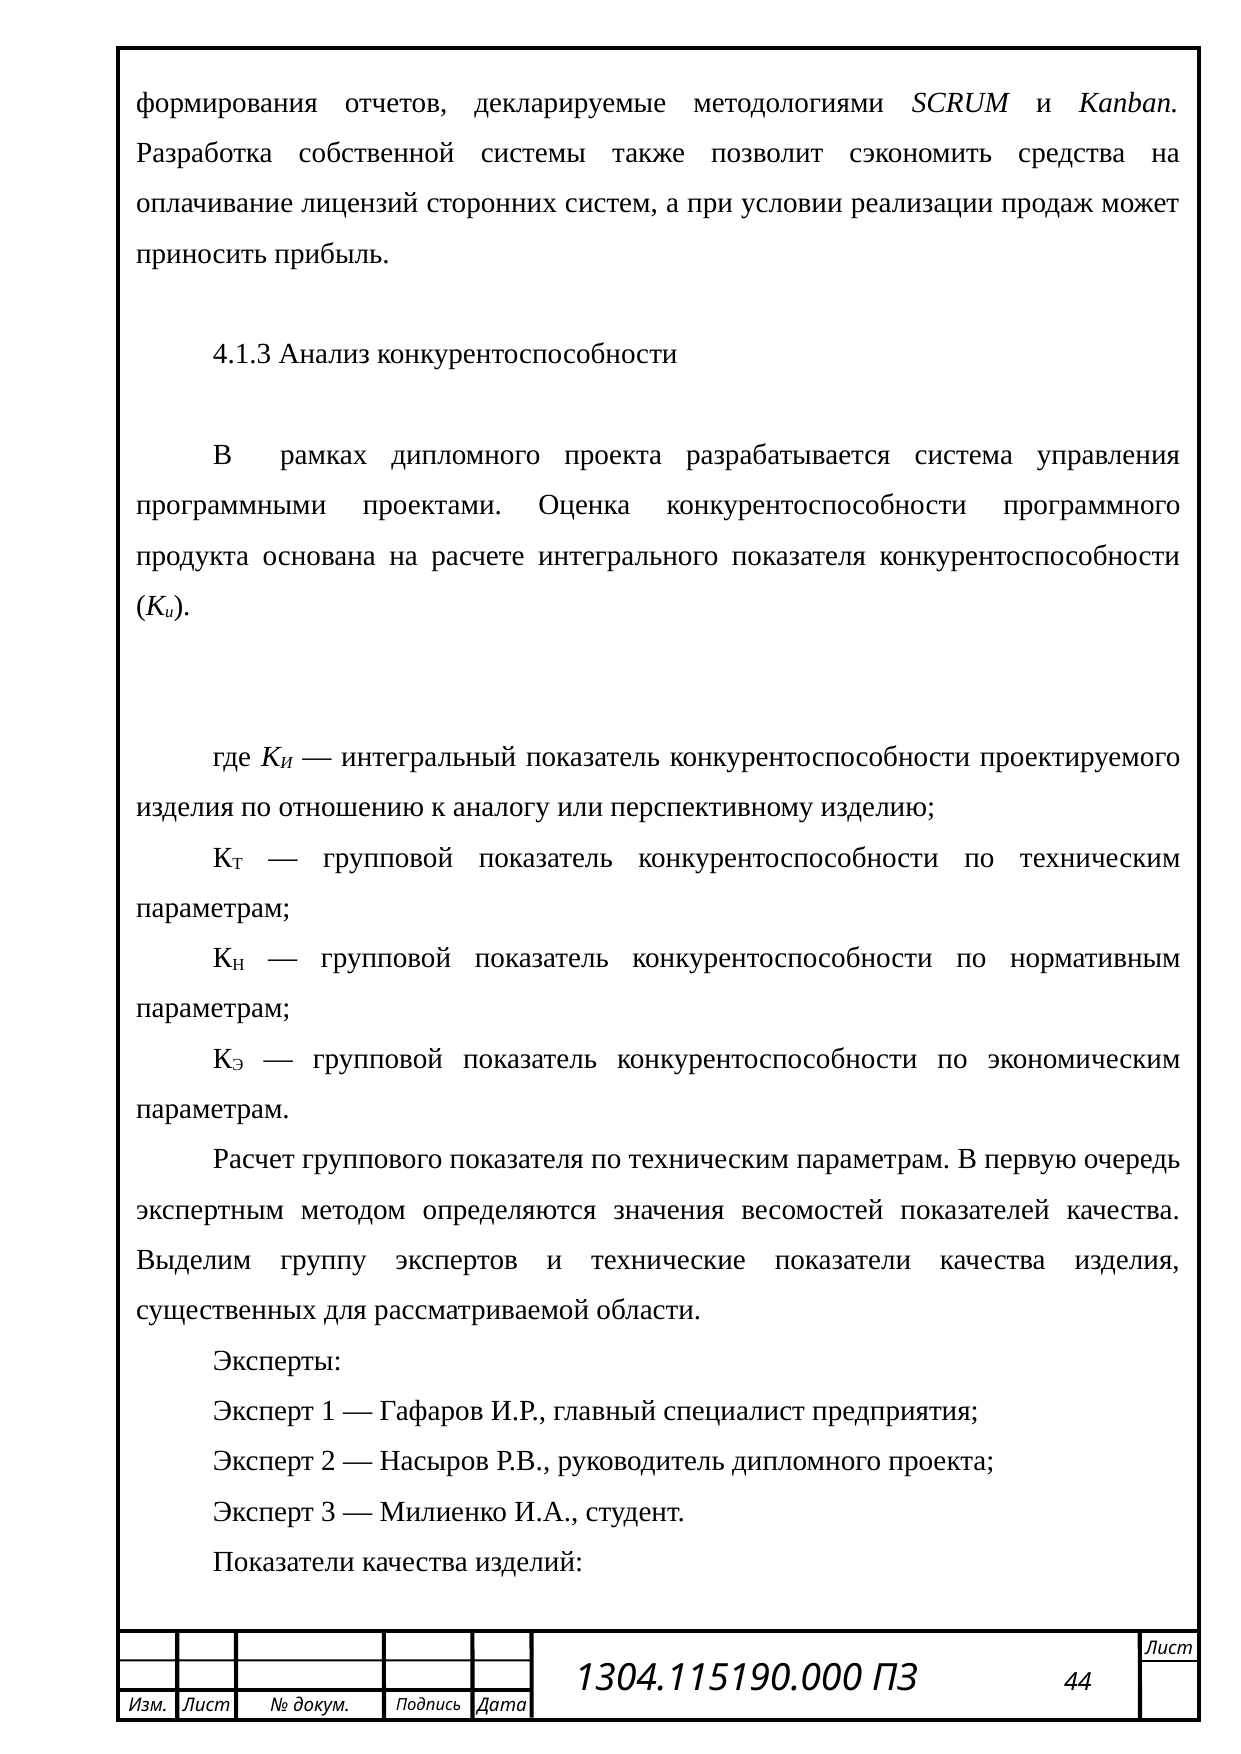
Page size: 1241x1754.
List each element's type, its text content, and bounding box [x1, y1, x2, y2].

text Показатели качества изделий: [136, 1544, 1181, 1578]
text Расчет группового показателя по техническим параметрам. В первую очередь экспертным методом определяются значения весомостей показателей качества. Выделим группу экспертов и технические показатели качества изделия, существенных для рассматриваемой области. [136, 1142, 1181, 1326]
text формирования отчетов, декларируемые методологиями SCRUM и Kanban. Разработка собственной системы также позволит сэкономить средства на оплачивание лицензий сторонних систем, а при условии реализации продаж может приносить прибыль. [136, 85, 1181, 269]
text В рамках дипломного проекта разрабатывается система управления программными проектами. Оценка конкурентоспособности программного продукта основана на расчете интегрального показателя конкурентоспособности (Ки). [136, 437, 1181, 622]
text Эксперт 3 — Милиенко И.А., студент. [136, 1494, 1181, 1527]
text где КИ — интегральный показатель конкурентоспособности проектируемого изделия по отношению к аналогу или перспективному изделию; [136, 739, 1181, 823]
text КЭ — групповой показатель конкурентоспособности по экономическим параметрам. [136, 1041, 1181, 1125]
text КТ — групповой показатель конкурентоспособности по техническим параметрам; [136, 840, 1181, 923]
text Эксперт 2 — Насыров Р.В., руководитель дипломного проекта; [136, 1443, 1181, 1477]
subtitle 4.1.3 Анализ конкурентоспособности [136, 337, 1181, 370]
text КН — групповой показатель конкурентоспособности по нормативным параметрам; [136, 940, 1181, 1024]
text Эксперты: [136, 1343, 1181, 1376]
text Эксперт 1 — Гафаров И.Р., главный специалист предприятия; [136, 1393, 1181, 1427]
